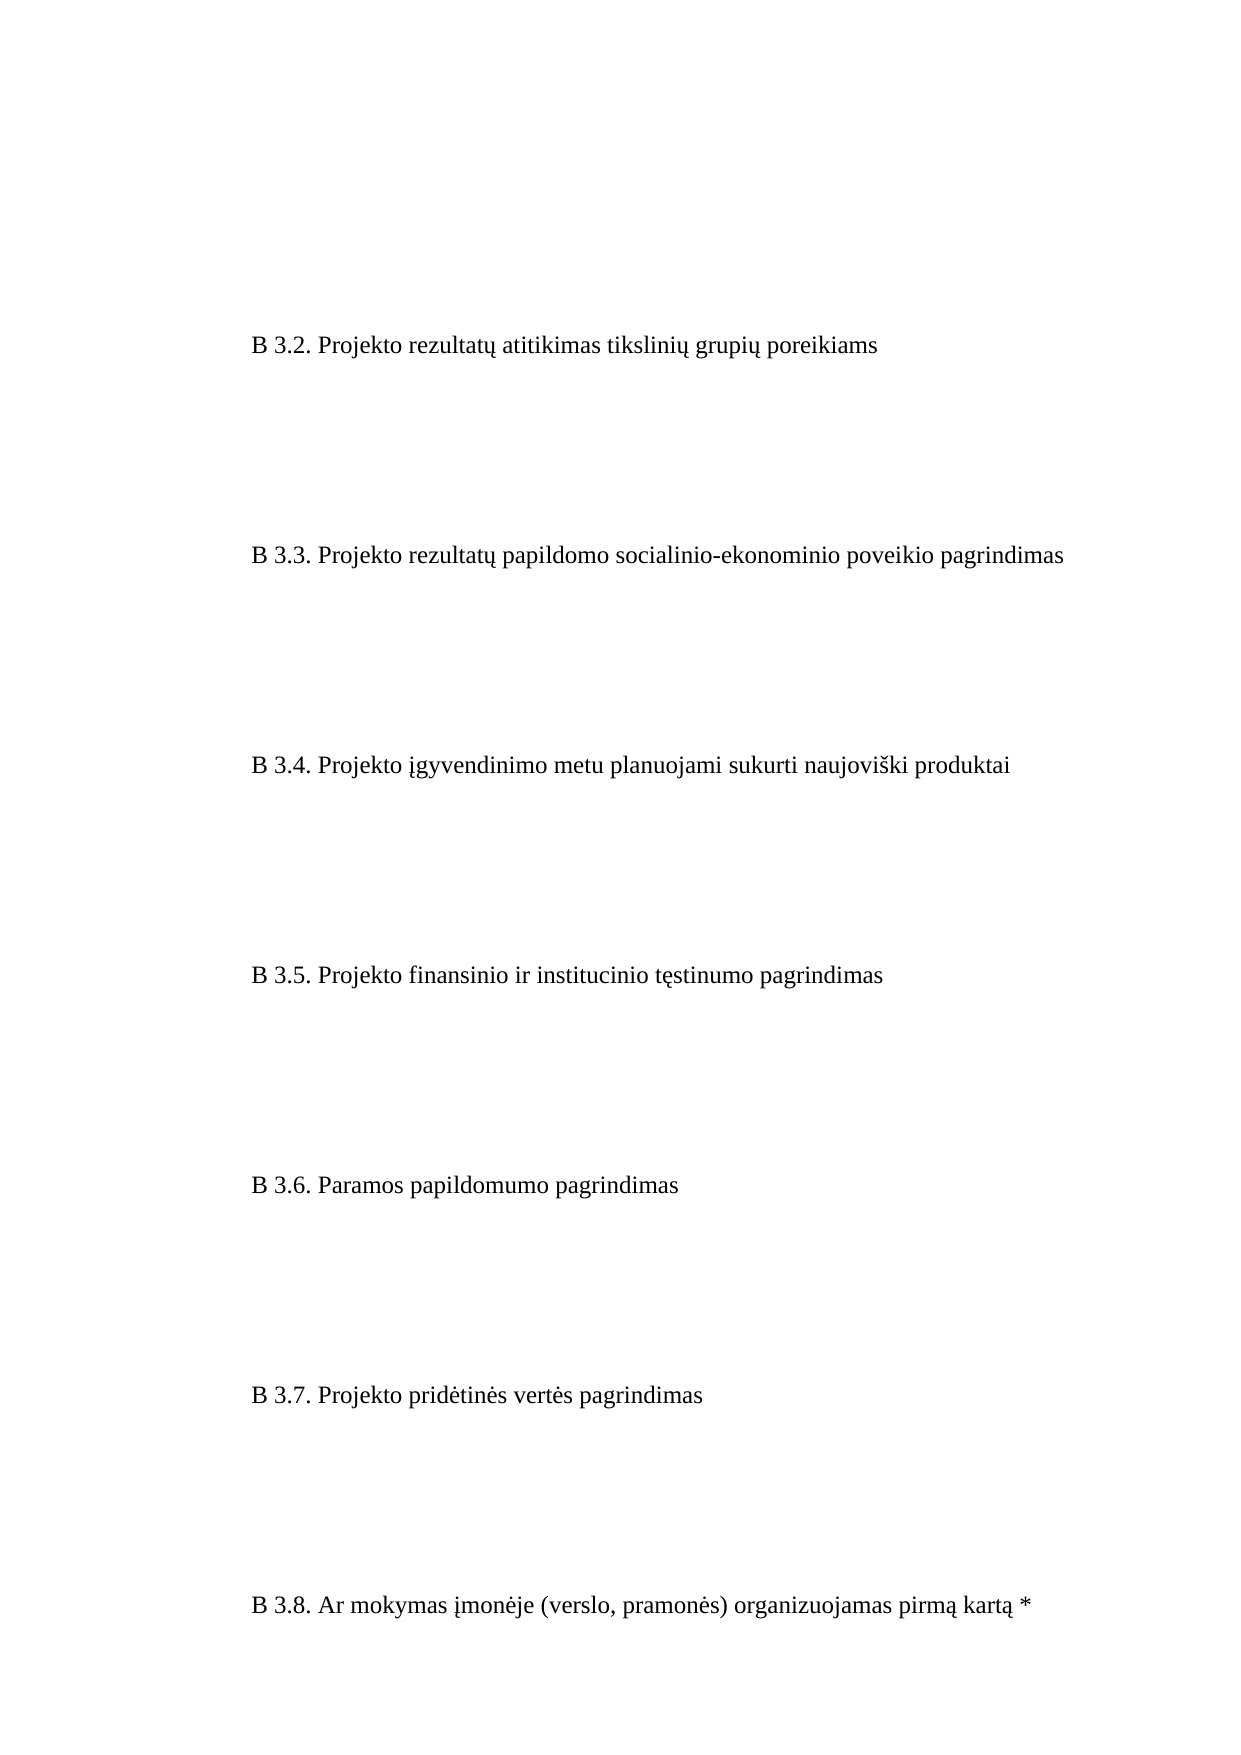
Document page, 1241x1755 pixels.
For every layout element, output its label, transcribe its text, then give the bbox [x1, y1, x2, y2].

text B 3.5. Projekto finansinio ir institucinio tęstinumo pagrindimas [177, 960, 1181, 988]
table_header [177, 597, 1181, 721]
table_header [177, 1227, 1181, 1351]
text B 3.7. Projekto pridėtinės vertės pagrindimas [177, 1380, 1181, 1408]
text B 3.4. Projekto įgyvendinimo metu planuojami sukurti naujoviški produktai [177, 750, 1181, 778]
table_header [177, 1437, 1181, 1561]
table_header [177, 387, 1181, 511]
text B 3.3. Projekto rezultatų papildomo socialinio-ekonominio poveikio pagrindimas [177, 540, 1181, 568]
table_header [177, 177, 1181, 301]
table_header [177, 1017, 1181, 1141]
text B 3.8. Ar mokymas įmonėje (verslo, pramonės) organizuojamas pirmą kartą * [177, 1590, 1181, 1618]
text B 3.2. Projekto rezultatų atitikimas tikslinių grupių poreikiams [177, 330, 1181, 358]
table_header [177, 807, 1181, 931]
text B 3.6. Paramos papildomumo pagrindimas [177, 1170, 1181, 1198]
